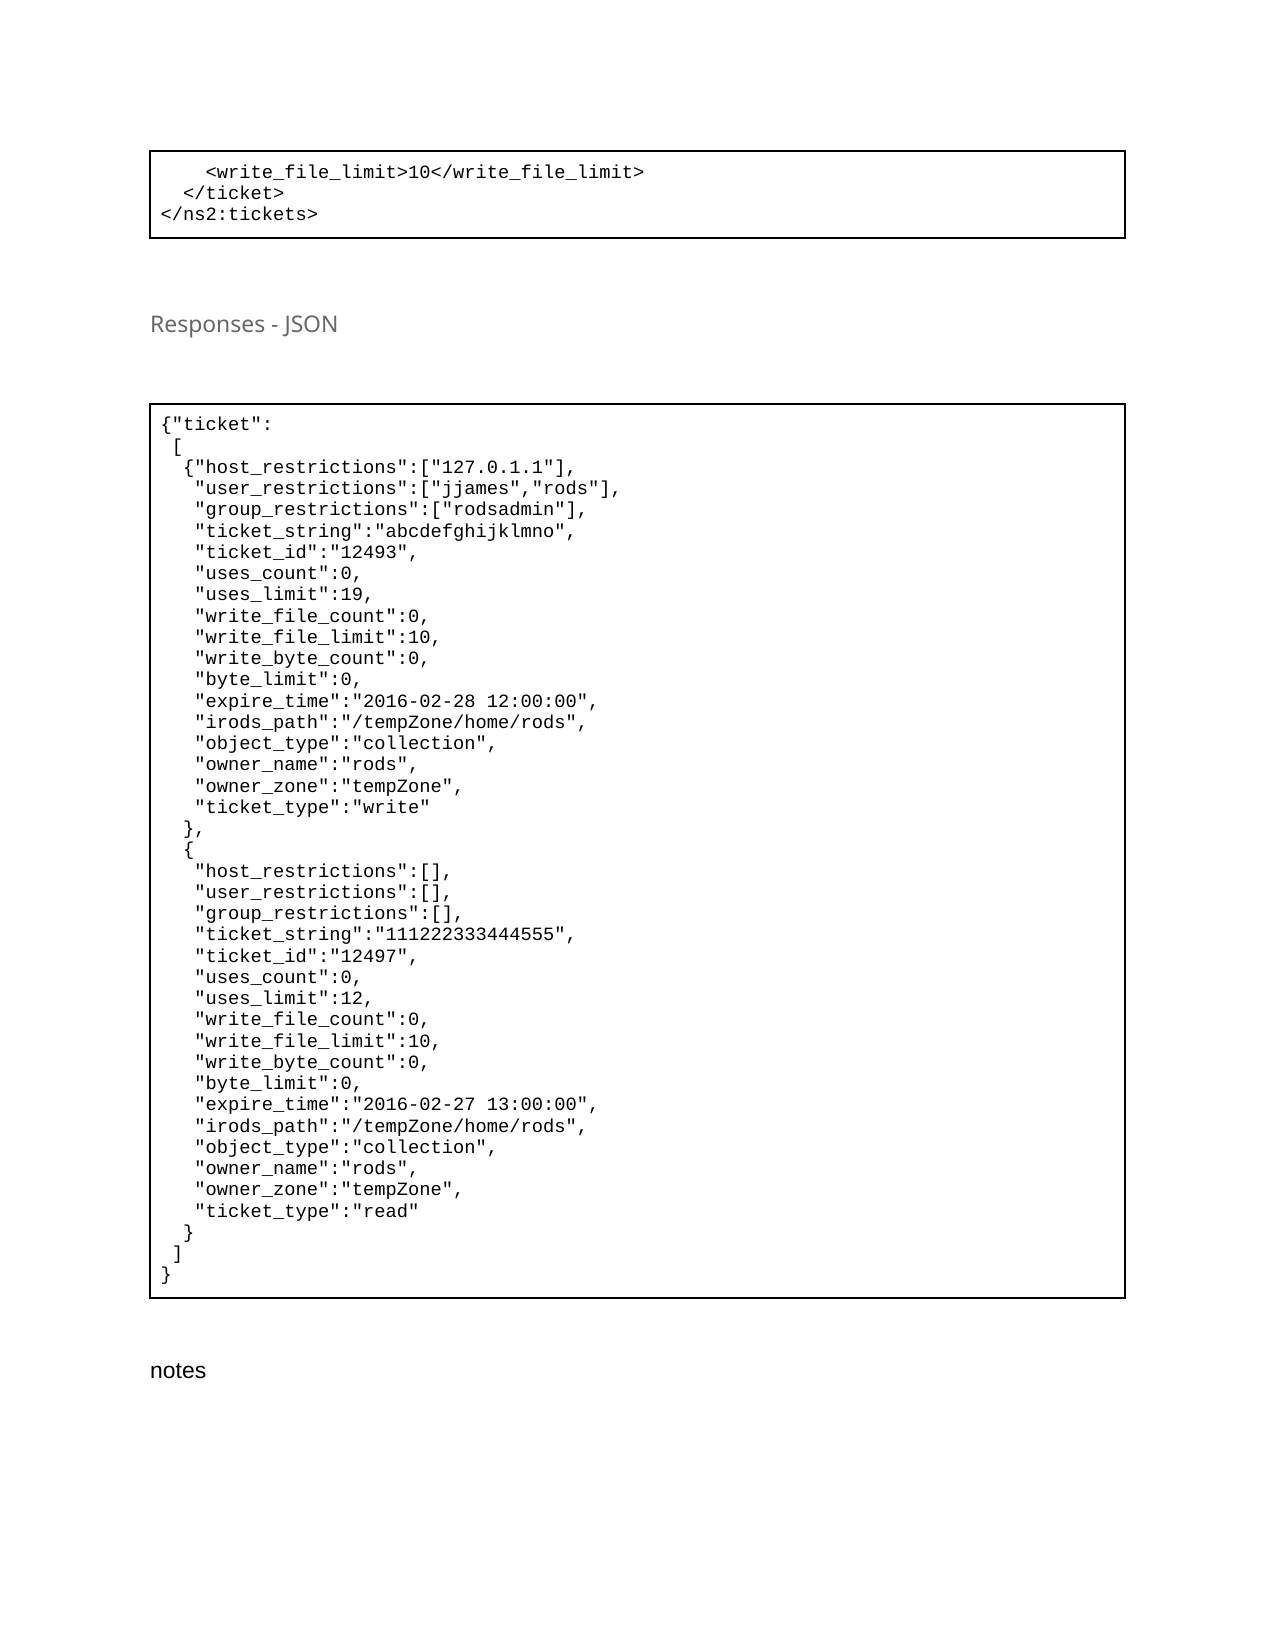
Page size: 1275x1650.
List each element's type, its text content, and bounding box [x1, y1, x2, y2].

table_header <write_file_limit>10</write_file_limit> </ticket> </ns2:tickets> [151, 152, 1124, 237]
table_header {"ticket": [ {"host_restrictions":["127.0.1.1"], "user_restrictions":["jjames","rods"], "group_restrictions":["rodsadmin"], "ticket_string":"abcdefghijklmno", "ticket_id":"12493", "uses_count":0, "uses_limit":19, "write_file_count":0, "write_file_limit":10, "write_byte_count":0, "byte_limit":0, "expire_time":"2016-02-28 12:00:00", "irods_path":"/tempZone/home/rods", "object_type":"collection", "owner_name":"rods", "owner_zone":"tempZone", "ticket_type":"write" }, { "host_restrictions":[], "user_restrictions":[], "group_restrictions":[], "ticket_string":"111222333444555", "ticket_id":"12497", "uses_count":0, "uses_limit":12, "write_file_count":0, "write_file_limit":10, "write_byte_count":0, "byte_limit":0, "expire_time":"2016-02-27 13:00:00", "irods_path":"/tempZone/home/rods", "object_type":"collection", "owner_name":"rods", "owner_zone":"tempZone", "ticket_type":"read" } ] } [151, 405, 1124, 1297]
text notes [150, 1358, 1125, 1383]
subtitle Responses - JSON [150, 308, 1125, 339]
